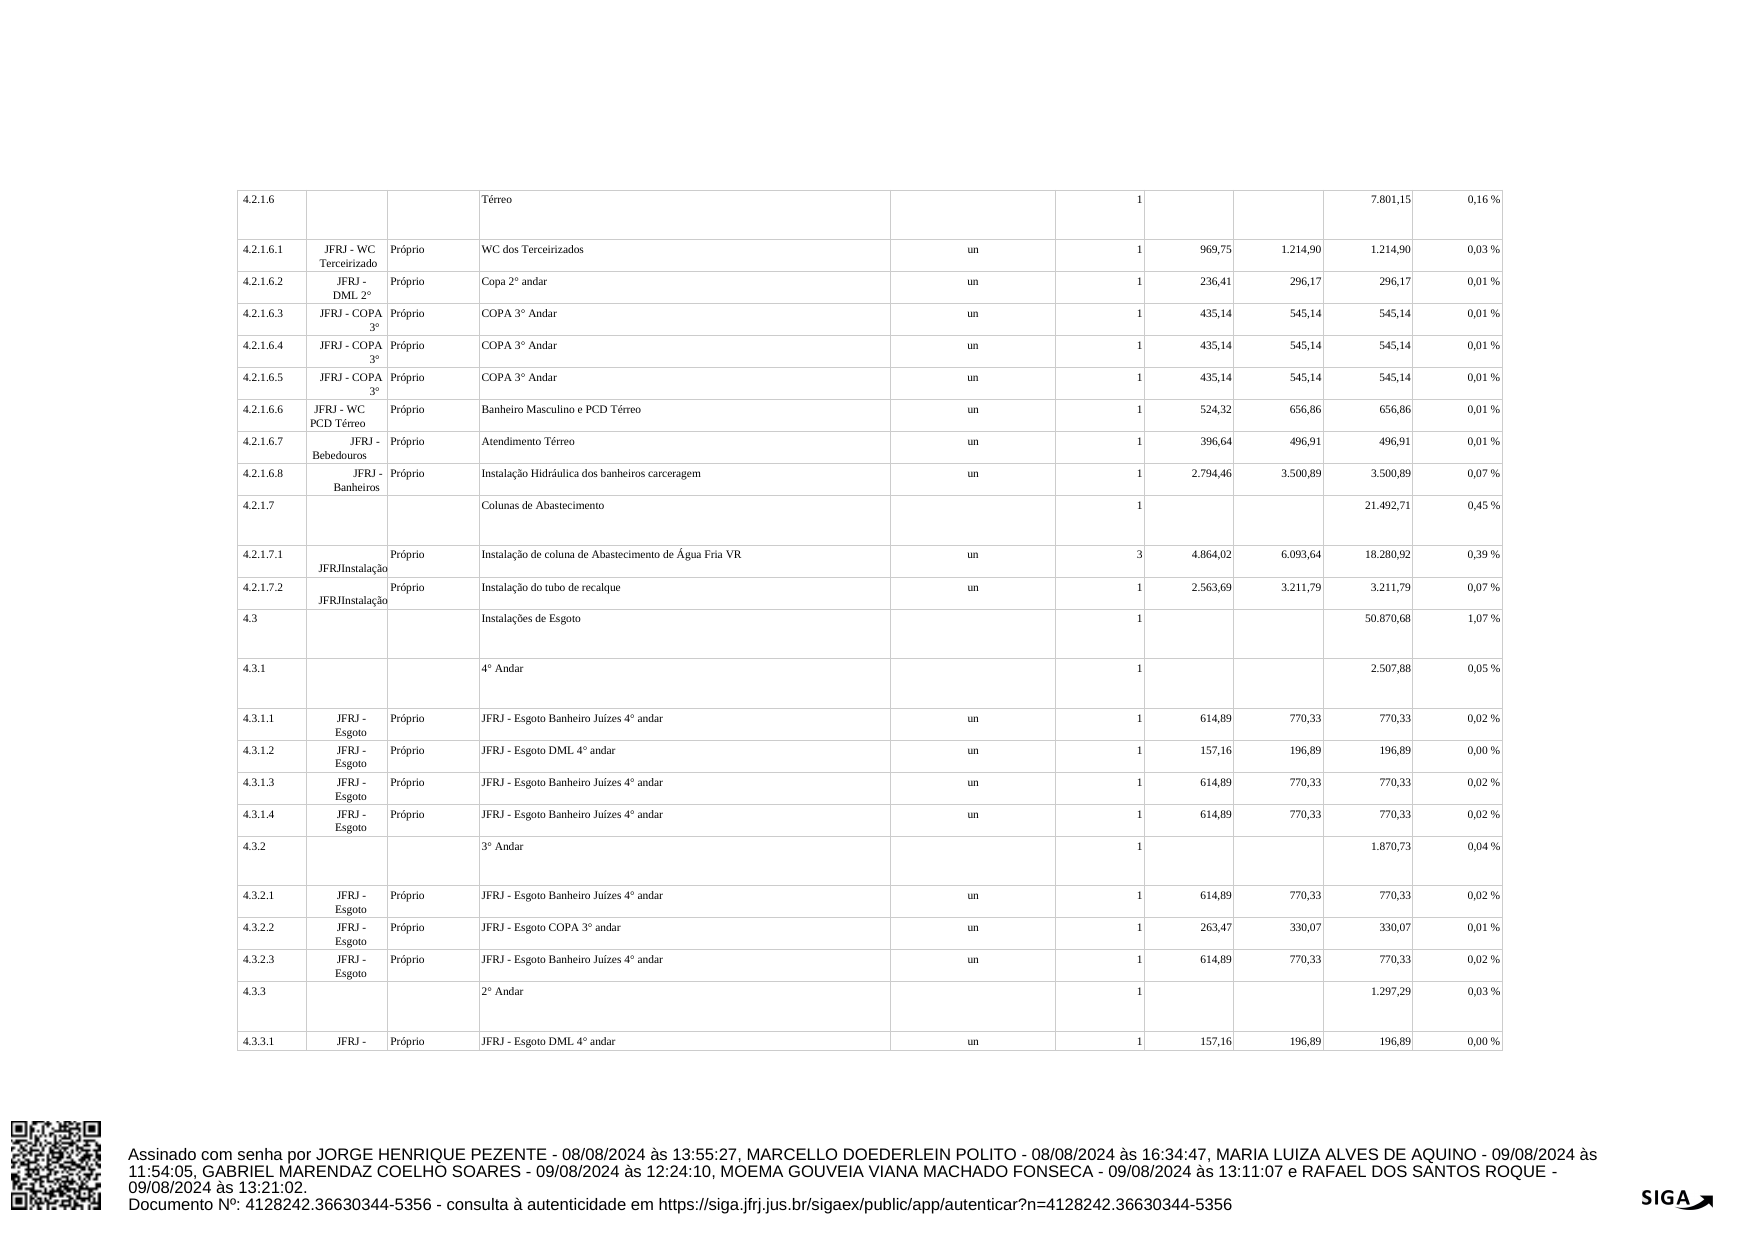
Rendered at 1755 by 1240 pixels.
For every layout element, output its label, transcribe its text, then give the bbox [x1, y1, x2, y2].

table_cell 4.2.1.6.1 [238, 240, 306, 271]
table_cell 1.870,73 [1324, 837, 1412, 885]
table_cell Próprio [388, 578, 479, 608]
table_cell 1 [1056, 496, 1144, 544]
table_cell 1.297,29 [1324, 982, 1412, 1031]
table_cell Próprio [388, 741, 479, 772]
table_cell [891, 191, 1055, 239]
table_cell 3° Andar [480, 837, 890, 885]
table_cell JFRJ - Esgoto Banheiro Juízes 4° andar [480, 950, 890, 981]
table_cell [1145, 610, 1233, 658]
table_cell 614,89 [1145, 709, 1233, 740]
table_cell 50.870,68 [1324, 610, 1412, 658]
table_cell 4.2.1.6.7 [238, 432, 306, 463]
table_cell JFRJ - Esgoto COPA 3° andar [480, 918, 890, 949]
table_cell 4.3.2.3 [238, 950, 306, 981]
table_cell [1145, 191, 1233, 239]
table_cell 1 [1056, 304, 1144, 335]
table_cell JFRJ - Esgoto Banheiro Juízes 4° andar [480, 709, 890, 740]
table_cell 496,91 [1234, 432, 1323, 463]
table_cell [307, 659, 387, 708]
table_cell un [891, 432, 1055, 463]
table_cell JFRJ - COPA 3° [307, 304, 387, 335]
table_cell 196,89 [1234, 1032, 1323, 1050]
table_cell 3.211,79 [1324, 578, 1412, 608]
table_cell [1234, 610, 1323, 658]
table_cell 770,33 [1234, 709, 1323, 740]
table_cell 18.280,92 [1324, 546, 1412, 577]
table_cell JFRJ - Banheiros [307, 464, 387, 495]
table_cell JFRJ - Esgoto DML 4° andar [480, 741, 890, 772]
table_cell un [891, 741, 1055, 772]
table_cell 7.801,15 [1324, 191, 1412, 239]
table_cell 770,33 [1324, 950, 1412, 981]
table_cell Próprio [388, 546, 479, 577]
table_cell Próprio [388, 773, 479, 804]
table_cell 1 [1056, 240, 1144, 271]
table_cell 0,01 % [1413, 432, 1502, 463]
table_cell 496,91 [1324, 432, 1412, 463]
table_cell 0,45 % [1413, 496, 1502, 544]
table_cell un [891, 304, 1055, 335]
table_cell Banheiro Masculino e PCD Térreo [480, 400, 890, 431]
table_cell 545,14 [1234, 304, 1323, 335]
table_cell [307, 496, 387, 544]
table_cell WC dos Terceirizados [480, 240, 890, 271]
table_cell 1 [1056, 578, 1144, 608]
table_cell JFRJ - WC PCD Térreo [307, 400, 387, 431]
table_cell 4.2.1.6.8 [238, 464, 306, 495]
table_cell 1 [1056, 272, 1144, 303]
table_cell 4.3.2.1 [238, 886, 306, 917]
table_cell JFRJ - COPA 3° [307, 368, 387, 399]
table_cell 614,89 [1145, 886, 1233, 917]
table_cell 1,07 % [1413, 610, 1502, 658]
table_cell 435,14 [1145, 304, 1233, 335]
table_cell JFRJInstalação [307, 546, 387, 577]
table_cell 296,17 [1324, 272, 1412, 303]
table_cell [1234, 982, 1323, 1031]
table_cell 545,14 [1324, 336, 1412, 367]
table_cell [1234, 659, 1323, 708]
table_cell 1 [1056, 432, 1144, 463]
table_cell [1234, 837, 1323, 885]
table_cell 4.3.1.4 [238, 805, 306, 836]
table_cell un [891, 773, 1055, 804]
table_cell 435,14 [1145, 336, 1233, 367]
table_cell 1 [1056, 1032, 1144, 1050]
table_cell 3.500,89 [1324, 464, 1412, 495]
table_cell 330,07 [1234, 918, 1323, 949]
table_cell [388, 610, 479, 658]
table_cell 656,86 [1324, 400, 1412, 431]
table_cell 0,07 % [1413, 464, 1502, 495]
table_cell un [891, 886, 1055, 917]
table_cell Próprio [388, 1032, 479, 1050]
table_cell 4.2.1.6.4 [238, 336, 306, 367]
table_cell [388, 191, 479, 239]
table_cell 770,33 [1234, 950, 1323, 981]
table_cell un [891, 546, 1055, 577]
table_cell Próprio [388, 240, 479, 271]
table_cell 0,04 % [1413, 837, 1502, 885]
table_cell un [891, 950, 1055, 981]
table_cell JFRJ - Esgoto Banheiro Juízes 4° andar [480, 773, 890, 804]
table_cell 2.794,46 [1145, 464, 1233, 495]
table_cell 614,89 [1145, 805, 1233, 836]
table_cell 6.093,64 [1234, 546, 1323, 577]
table_cell 263,47 [1145, 918, 1233, 949]
table_cell Próprio [388, 368, 479, 399]
table_cell 4.3.1 [238, 659, 306, 708]
table_cell [891, 837, 1055, 885]
table_cell [1234, 496, 1323, 544]
table_cell 0,02 % [1413, 773, 1502, 804]
table_cell Copa 2° andar [480, 272, 890, 303]
table_cell Instalação do tubo de recalque [480, 578, 890, 608]
table_cell 0,01 % [1413, 400, 1502, 431]
table_cell [307, 982, 387, 1031]
table_cell 0,01 % [1413, 918, 1502, 949]
table_cell 196,89 [1324, 741, 1412, 772]
table_cell 1 [1056, 950, 1144, 981]
table_cell 4.3.1.2 [238, 741, 306, 772]
table_cell JFRJ - Esgoto Banheiro Juízes 4° andar [480, 805, 890, 836]
table_cell 969,75 [1145, 240, 1233, 271]
table_cell 0,03 % [1413, 982, 1502, 1031]
table_cell un [891, 336, 1055, 367]
table_cell Próprio [388, 918, 479, 949]
table_cell 0,00 % [1413, 741, 1502, 772]
table_cell 4.3.1.3 [238, 773, 306, 804]
table_cell 3.500,89 [1234, 464, 1323, 495]
table_cell 157,16 [1145, 1032, 1233, 1050]
table_cell 770,33 [1234, 886, 1323, 917]
table_cell [891, 659, 1055, 708]
table_cell 4.3.3.1 [238, 1032, 306, 1050]
table_cell 4.3 [238, 610, 306, 658]
table_cell 1 [1056, 464, 1144, 495]
table_cell 0,00 % [1413, 1032, 1502, 1050]
table_cell [891, 982, 1055, 1031]
table_cell [891, 610, 1055, 658]
table_cell [1234, 191, 1323, 239]
table_cell [307, 610, 387, 658]
table_cell 330,07 [1324, 918, 1412, 949]
table_cell 236,41 [1145, 272, 1233, 303]
table_cell JFRJ - Esgoto [307, 741, 387, 772]
table_cell 4.2.1.6.6 [238, 400, 306, 431]
table_cell 435,14 [1145, 368, 1233, 399]
table_cell [1145, 837, 1233, 885]
table_cell un [891, 400, 1055, 431]
table_cell Instalação Hidráulica dos banheiros carceragem [480, 464, 890, 495]
table_cell 0,01 % [1413, 336, 1502, 367]
table_cell Colunas de Abastecimento [480, 496, 890, 544]
table_cell un [891, 240, 1055, 271]
table_cell 4.3.2 [238, 837, 306, 885]
table_cell 4.2.1.6.2 [238, 272, 306, 303]
table_cell un [891, 578, 1055, 608]
table_cell Próprio [388, 272, 479, 303]
table_cell [307, 191, 387, 239]
table_cell 1 [1056, 709, 1144, 740]
table_cell [388, 837, 479, 885]
table_cell 614,89 [1145, 773, 1233, 804]
table_cell JFRJ [307, 1032, 387, 1050]
table_cell JFRJ - COPA 3° [307, 336, 387, 367]
table_cell 656,86 [1234, 400, 1323, 431]
table_cell JFRJ - Esgoto [307, 773, 387, 804]
table_cell 770,33 [1324, 709, 1412, 740]
table_cell 770,33 [1234, 773, 1323, 804]
table_cell 1 [1056, 400, 1144, 431]
table_cell 1 [1056, 918, 1144, 949]
table_cell 0,02 % [1413, 886, 1502, 917]
table_cell 196,89 [1324, 1032, 1412, 1050]
table_cell Instalações de Esgoto [480, 610, 890, 658]
table_cell [388, 659, 479, 708]
table_cell JFRJ - Esgoto [307, 886, 387, 917]
table_cell 2° Andar [480, 982, 890, 1031]
table_cell 1.214,90 [1324, 240, 1412, 271]
table_cell Instalação de coluna de Abastecimento de Água Fria VR [480, 546, 890, 577]
table_cell Próprio [388, 336, 479, 367]
table_cell 4.3.2.2 [238, 918, 306, 949]
table_cell JFRJ - Esgoto [307, 918, 387, 949]
table_cell 0,01 % [1413, 368, 1502, 399]
table_cell 770,33 [1324, 773, 1412, 804]
table_cell JFRJ - Bebedouros [307, 432, 387, 463]
table_cell JFRJInstalação [307, 578, 387, 608]
table_cell [307, 837, 387, 885]
table_cell Próprio [388, 805, 479, 836]
table_cell Próprio [388, 400, 479, 431]
table_cell 0,05 % [1413, 659, 1502, 708]
table_cell 770,33 [1324, 805, 1412, 836]
table_cell JFRJ - WC Terceirizado [307, 240, 387, 271]
table_cell Próprio [388, 432, 479, 463]
table_cell 0,01 % [1413, 272, 1502, 303]
table_cell 545,14 [1324, 368, 1412, 399]
table_cell Próprio [388, 950, 479, 981]
table_cell 4.3.3 [238, 982, 306, 1031]
table_cell 770,33 [1234, 805, 1323, 836]
table_cell [388, 496, 479, 544]
table_cell 2.507,88 [1324, 659, 1412, 708]
table_cell 1 [1056, 886, 1144, 917]
table_cell 4.3.1.1 [238, 709, 306, 740]
table_cell 1 [1056, 837, 1144, 885]
table_cell 396,64 [1145, 432, 1233, 463]
table_cell un [891, 272, 1055, 303]
table_cell 1 [1056, 805, 1144, 836]
table_cell 545,14 [1324, 304, 1412, 335]
table_cell 0,39 % [1413, 546, 1502, 577]
table_cell JFRJ - DML 2° [307, 272, 387, 303]
table_cell JFRJ - Esgoto [307, 805, 387, 836]
table_cell COPA 3° Andar [480, 368, 890, 399]
table_cell [1145, 659, 1233, 708]
table_cell JFRJ - Esgoto [307, 709, 387, 740]
table_cell 0,02 % [1413, 950, 1502, 981]
table_cell Próprio [388, 886, 479, 917]
table_cell 545,14 [1234, 336, 1323, 367]
table_cell JFRJ - Esgoto [307, 950, 387, 981]
table_cell 21.492,71 [1324, 496, 1412, 544]
table_cell [388, 982, 479, 1031]
table_cell un [891, 464, 1055, 495]
table_cell JFRJ - Esgoto DML 4° andar [480, 1032, 890, 1050]
table_cell 614,89 [1145, 950, 1233, 981]
table_cell 0,02 % [1413, 709, 1502, 740]
table_cell 1 [1056, 741, 1144, 772]
table_cell Próprio [388, 709, 479, 740]
table_cell [891, 496, 1055, 544]
table_cell 0,02 % [1413, 805, 1502, 836]
table_cell 4.2.1.6.5 [238, 368, 306, 399]
table_cell [1145, 982, 1233, 1031]
table_cell un [891, 368, 1055, 399]
table_cell un [891, 1032, 1055, 1050]
table_cell JFRJ - Esgoto Banheiro Juízes 4° andar [480, 886, 890, 917]
table_cell 4.2.1.7 [238, 496, 306, 544]
table_cell 0,07 % [1413, 578, 1502, 608]
table_cell 4° Andar [480, 659, 890, 708]
table_cell 3 [1056, 546, 1144, 577]
table_cell 2.563,69 [1145, 578, 1233, 608]
table_cell 770,33 [1324, 886, 1412, 917]
table_cell Próprio [388, 304, 479, 335]
table_cell 4.2.1.7.2 [238, 578, 306, 608]
table_cell 157,16 [1145, 741, 1233, 772]
table_cell un [891, 918, 1055, 949]
table_cell [1145, 496, 1233, 544]
table_cell COPA 3° Andar [480, 336, 890, 367]
table_cell 196,89 [1234, 741, 1323, 772]
table_cell 4.2.1.6 [238, 191, 306, 239]
table_cell 0,16 % [1413, 191, 1502, 239]
table_cell Atendimento Térreo [480, 432, 890, 463]
table_cell 0,01 % [1413, 304, 1502, 335]
table_cell 4.2.1.6.3 [238, 304, 306, 335]
table_cell 1 [1056, 773, 1144, 804]
table_cell 1.214,90 [1234, 240, 1323, 271]
table_cell 545,14 [1234, 368, 1323, 399]
table_cell Térreo [480, 191, 890, 239]
table_cell 1 [1056, 982, 1144, 1031]
table_cell Próprio [388, 464, 479, 495]
table_cell 3.211,79 [1234, 578, 1323, 608]
table_cell 524,32 [1145, 400, 1233, 431]
table_cell COPA 3° Andar [480, 304, 890, 335]
table_cell 1 [1056, 610, 1144, 658]
table_cell 1 [1056, 368, 1144, 399]
table_cell 1 [1056, 659, 1144, 708]
table_cell 1 [1056, 191, 1144, 239]
table_cell un [891, 709, 1055, 740]
table_cell 1 [1056, 336, 1144, 367]
table_cell 4.864,02 [1145, 546, 1233, 577]
table_cell 0,03 % [1413, 240, 1502, 271]
table_cell 4.2.1.7.1 [238, 546, 306, 577]
table_cell un [891, 805, 1055, 836]
table_cell 296,17 [1234, 272, 1323, 303]
